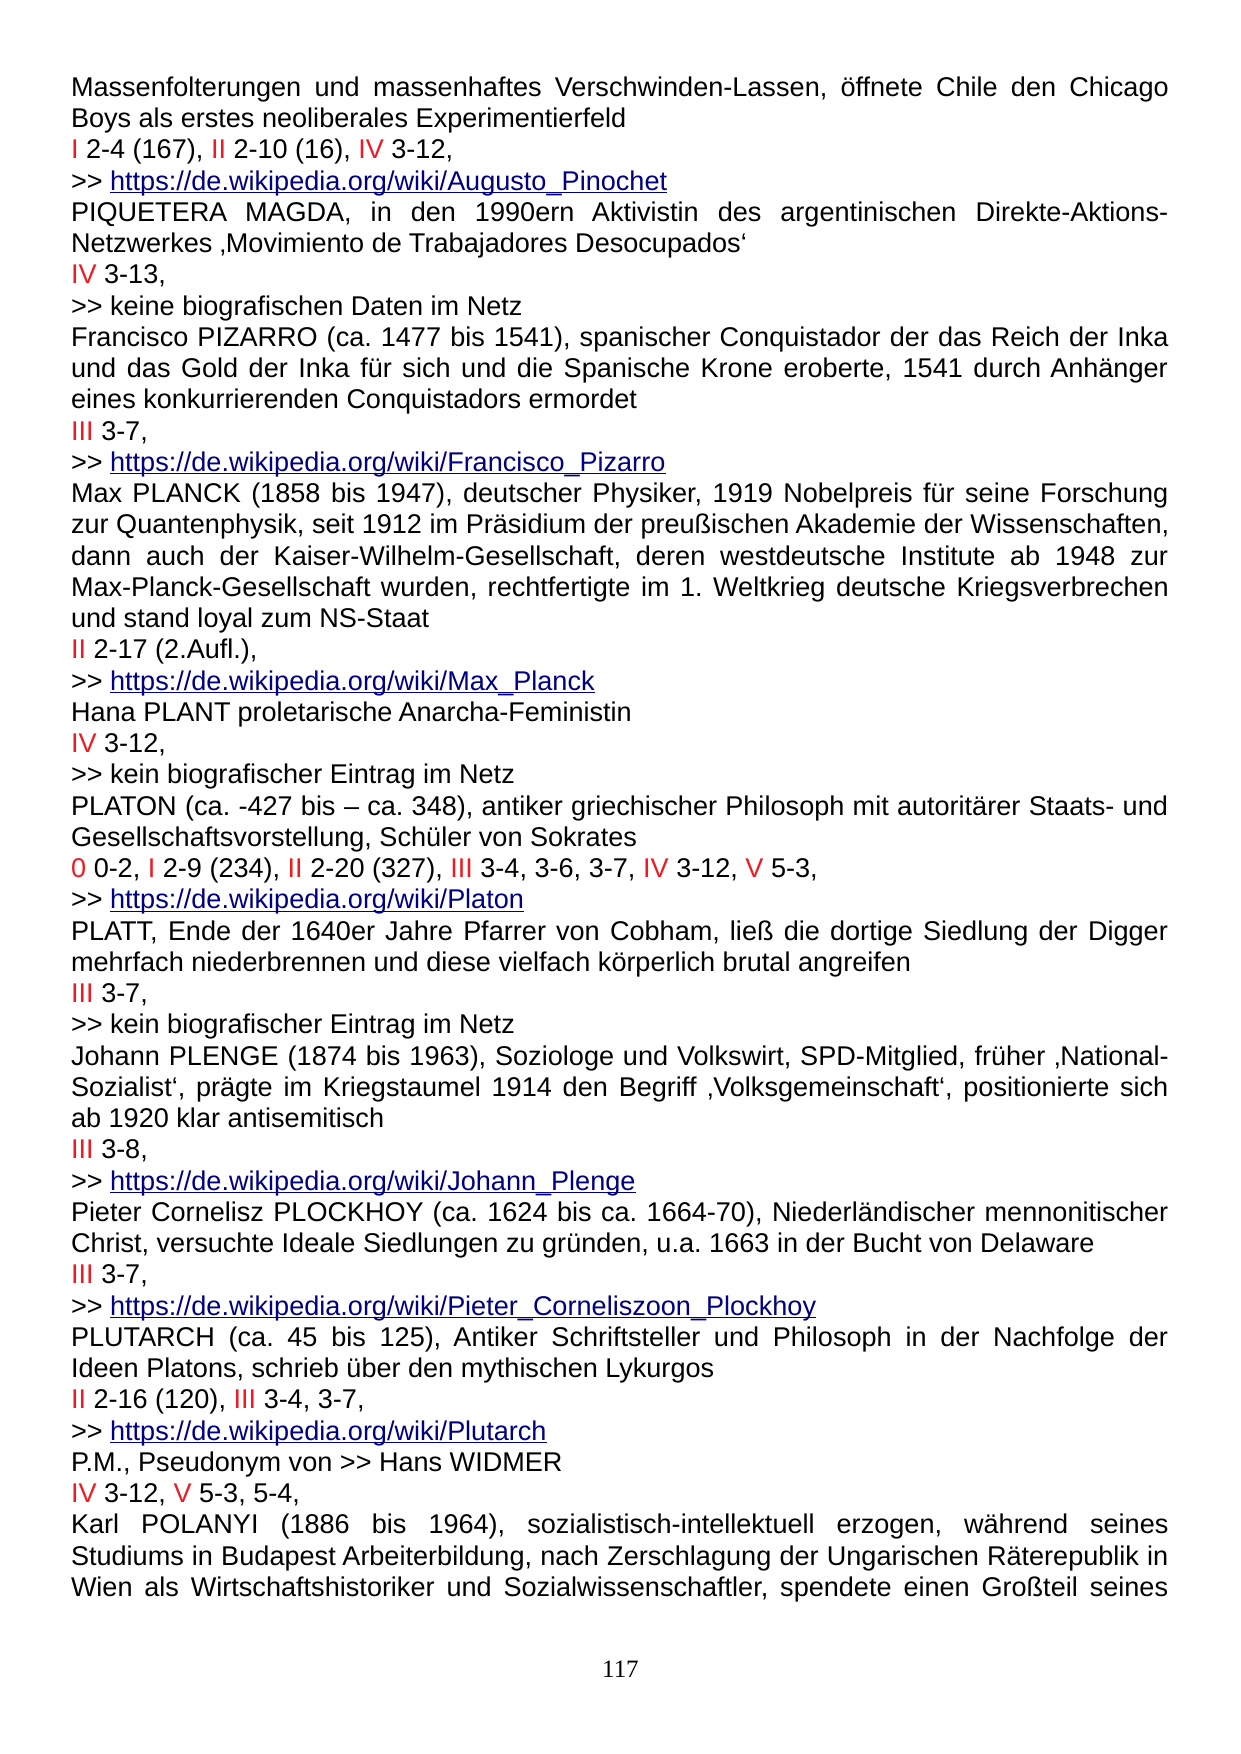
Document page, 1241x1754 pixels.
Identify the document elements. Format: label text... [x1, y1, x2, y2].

subtitle >> https://de.wikipedia.org/wiki/Francisco_Pizarro [71, 446, 1169, 477]
subtitle II 2-17 (2.Aufl.), [71, 633, 1169, 664]
subtitle >> https://de.wikipedia.org/wiki/Pieter_Corneliszoon_Plockhoy [71, 1289, 1169, 1321]
subtitle 0 0-2, I 2-9 (234), II 2-20 (327), III 3-4, 3-6, 3-7, IV 3-12, V 5-3, [71, 852, 1169, 883]
subtitle II 2-16 (120), III 3-4, 3-7, [71, 1383, 1169, 1414]
subtitle PIQUETERA MAGDA, in den 1990ern Aktivistin des argentinischen Direkte-Aktions-Netzwerkes ‚Movimiento de Trabajadores Desocupados‘ [71, 196, 1169, 258]
subtitle >> https://de.wikipedia.org/wiki/Augusto_Pinochet [71, 164, 1169, 196]
subtitle >> https://de.wikipedia.org/wiki/Platon [71, 883, 1169, 914]
subtitle Johann PLENGE (1874 bis 1963), Soziologe und Volkswirt, SPD-Mitglied, früher ‚National-Sozialist‘, prägte im Kriegstaumel 1914 den Begriff ‚Volksgemeinschaft‘, positionierte sich ab 1920 klar antisemitisch [71, 1039, 1169, 1133]
subtitle P.M., Pseudonym von >> Hans WIDMER [71, 1446, 1169, 1477]
subtitle III 3-7, [71, 1258, 1169, 1289]
subtitle >> keine biografischen Daten im Netz [71, 289, 1169, 321]
subtitle Massenfolterungen und massenhaftes Verschwinden-Lassen, öffnete Chile den Chicago Boys als erstes neoliberales Experimentierfeld [71, 71, 1169, 133]
subtitle >> kein biografischer Eintrag im Netz [71, 758, 1169, 789]
subtitle IV 3-12, V 5-3, 5-4, [71, 1477, 1169, 1508]
subtitle >> https://de.wikipedia.org/wiki/Plutarch [71, 1414, 1169, 1446]
subtitle III 3-7, [71, 977, 1169, 1008]
subtitle Hana PLANT proletarische Anarcha-Feministin [71, 696, 1169, 727]
subtitle PLATON (ca. -427 bis – ca. 348), antiker griechischer Philosoph mit autoritärer Staats- und Gesellschaftsvorstellung, Schüler von Sokrates [71, 789, 1169, 852]
subtitle III 3-7, [71, 414, 1169, 446]
subtitle III 3-8, [71, 1133, 1169, 1164]
subtitle PLUTARCH (ca. 45 bis 125), Antiker Schriftsteller und Philosoph in der Nachfolge der Ideen Platons, schrieb über den mythischen Lykurgos [71, 1321, 1169, 1383]
subtitle >> https://de.wikipedia.org/wiki/Johann_Plenge [71, 1164, 1169, 1196]
subtitle >> kein biografischer Eintrag im Netz [71, 1008, 1169, 1039]
subtitle I 2-4 (167), II 2-10 (16), IV 3-12, [71, 133, 1169, 164]
subtitle IV 3-13, [71, 258, 1169, 289]
subtitle >> https://de.wikipedia.org/wiki/Max_Planck [71, 664, 1169, 696]
subtitle PLATT, Ende der 1640er Jahre Pfarrer von Cobham, ließ die dortige Siedlung der Digger mehrfach niederbrennen und diese vielfach körperlich brutal angreifen [71, 914, 1169, 977]
subtitle IV 3-12, [71, 727, 1169, 758]
subtitle Pieter Cornelisz PLOCKHOY (ca. 1624 bis ca. 1664-70), Niederländischer mennonitischer Christ, versuchte Ideale Siedlungen zu gründen, u.a. 1663 in der Bucht von Delaware [71, 1196, 1169, 1258]
subtitle Karl POLANYI (1886 bis 1964), sozialistisch-intellektuell erzogen, während seines Studiums in Budapest Arbeiterbildung, nach Zerschlagung der Ungarischen Räterepublik in Wien als Wirtschaftshistoriker und Sozialwissenschaftler, spendete einen Großteil seines [71, 1508, 1169, 1602]
subtitle Max PLANCK (1858 bis 1947), deutscher Physiker, 1919 Nobelpreis für seine Forschung zur Quantenphysik, seit 1912 im Präsidium der preußischen Akademie der Wissenschaften, dann auch der Kaiser-Wilhelm-Gesellschaft, deren westdeutsche Institute ab 1948 zur Max-Planck-Gesellschaft wurden, rechtfertigte im 1. Weltkrieg deutsche Kriegsverbrechen und stand loyal zum NS-Staat [71, 477, 1169, 633]
subtitle Francisco PIZARRO (ca. 1477 bis 1541), spanischer Conquistador der das Reich der Inka und das Gold der Inka für sich und die Spanische Krone eroberte, 1541 durch Anhänger eines konkurrierenden Conquistadors ermordet [71, 321, 1169, 414]
